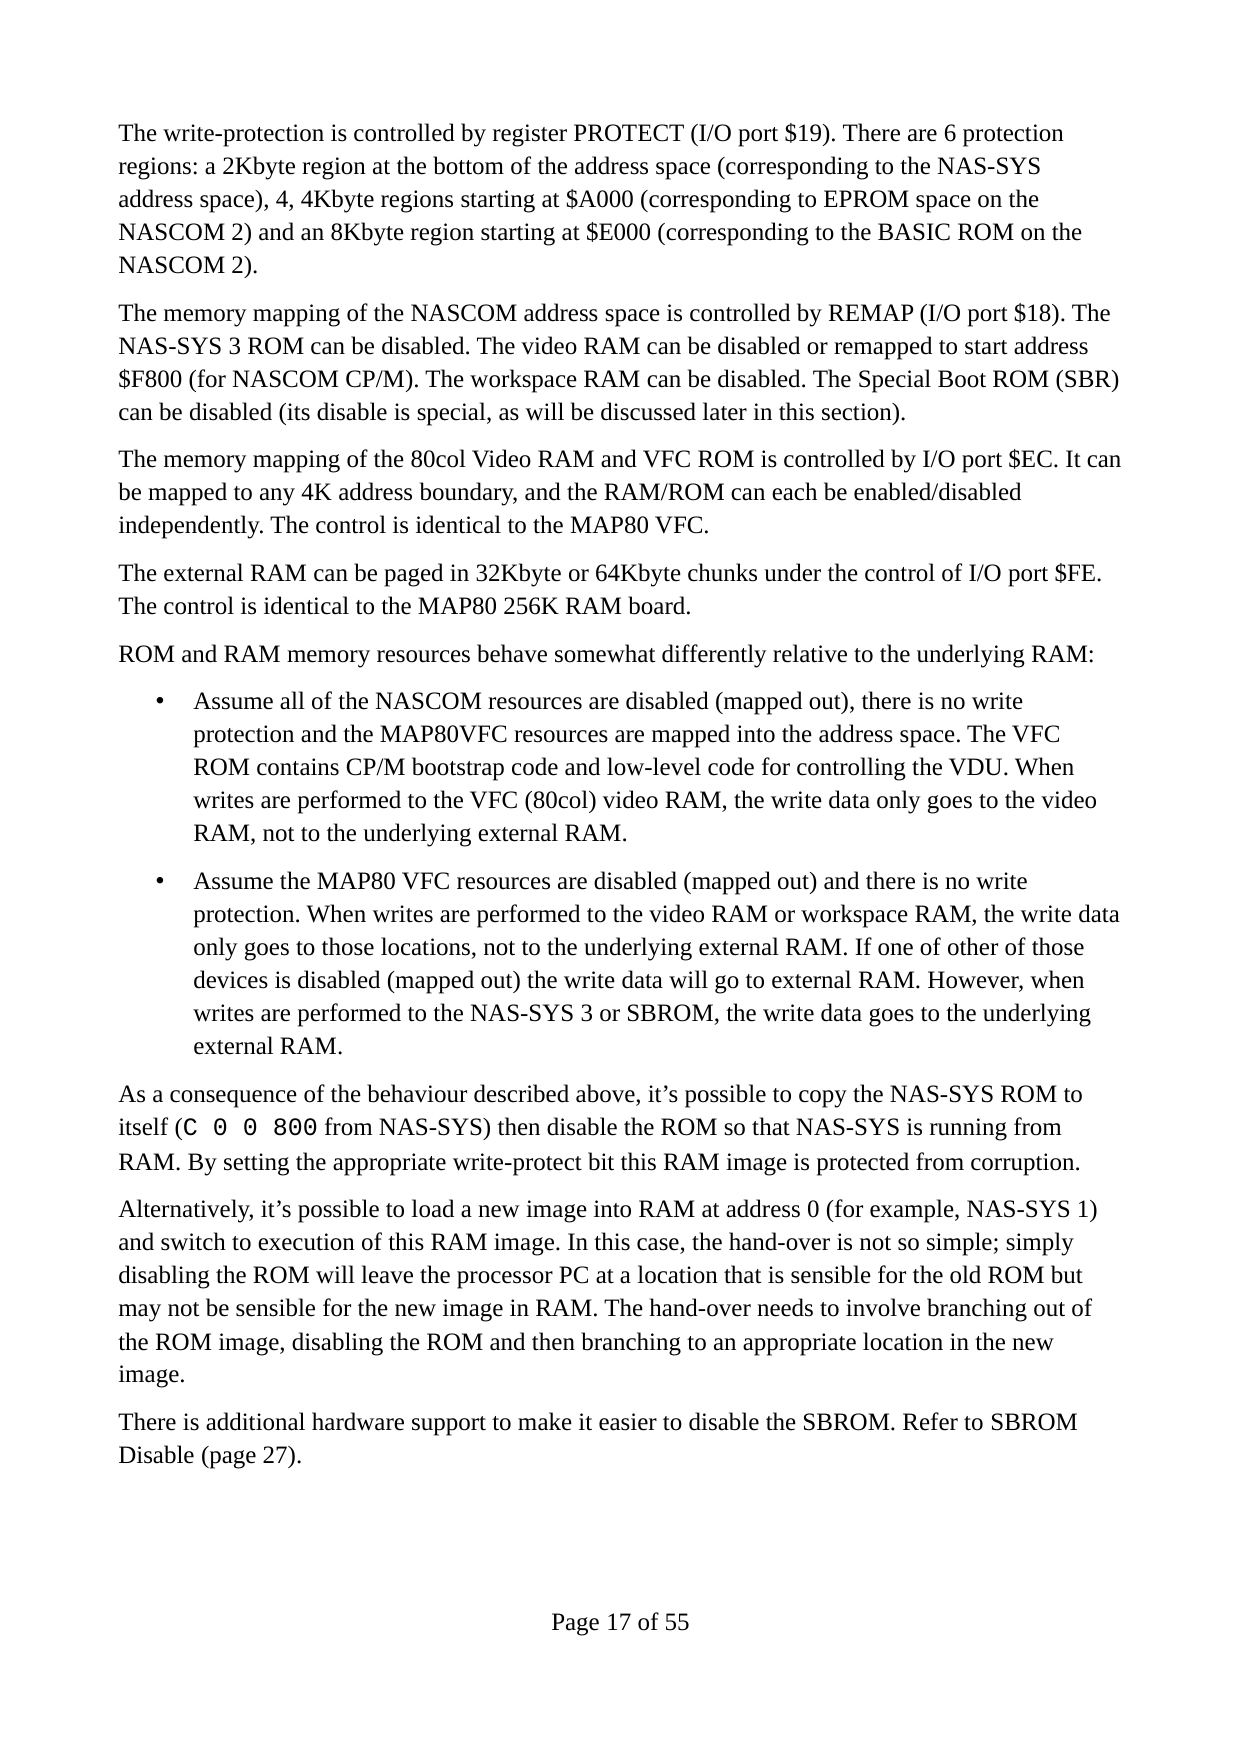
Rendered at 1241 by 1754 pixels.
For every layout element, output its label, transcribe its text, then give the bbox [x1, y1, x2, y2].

text The write-protection is controlled by register PROTECT (I/O port $19). There are 6 protection regions: a 2Kbyte region at the bottom of the address space (corresponding to the NAS-SYS address space), 4, 4Kbyte regions starting at $A000 (corresponding to EPROM space on the NASCOM 2) and an 8Kbyte region starting at $E000 (corresponding to the BASIC ROM on the NASCOM 2). [118, 118, 1122, 279]
text The memory mapping of the NASCOM address space is controlled by REMAP (I/O port $18). The NAS-SYS 3 ROM can be disabled. The video RAM can be disabled or remapped to start address $F800 (for NASCOM CP/M). The workspace RAM can be disabled. The Special Boot ROM (SBR) can be disabled (its disable is special, as will be discussed later in this section). [118, 298, 1122, 426]
text The memory mapping of the 80col Video RAM and VFC ROM is controlled by I/O port $EC. It can be mapped to any 4K address boundary, and the RAM/ROM can each be enabled/disabled independently. The control is identical to the MAP80 VFC. [118, 444, 1122, 539]
list Assume the MAP80 VFC resources are disabled (mapped out) and there is no write protection. When writes are performed to the video RAM or workspace RAM, the write data only goes to those locations, not to the underlying external RAM. If one of other of those devices is disabled (mapped out) the write data will go to external RAM. However, when writes are performed to the NAS-SYS 3 or SBROM, the write data goes to the underlying external RAM. [156, 866, 1122, 1060]
text Alternatively, it’s possible to load a new image into RAM at address 0 (for example, NAS-SYS 1) and switch to execution of this RAM image. In this case, the hand-over is not so simple; simply disabling the ROM will leave the processor PC at a location that is sensible for the old ROM but may not be sensible for the new image in RAM. The hand-over needs to involve branching out of the ROM image, disabling the ROM and then branching to an appropriate location in the new image. [118, 1194, 1122, 1388]
text As a consequence of the behaviour described above, it’s possible to copy the NAS-SYS ROM to itself (C 0 0 800 from NAS-SYS) then disable the ROM so that NAS-SYS is running from RAM. By setting the appropriate write-protect bit this RAM image is protected from corruption. [118, 1079, 1122, 1176]
text There is additional hardware support to make it easier to disable the SBROM. Refer to SBROM Disable (page 27). [118, 1407, 1122, 1469]
text ROM and RAM memory resources behave somewhat differently relative to the underlying RAM: [118, 639, 1122, 667]
list Assume all of the NASCOM resources are disabled (mapped out), there is no write protection and the MAP80VFC resources are mapped into the address space. The VFC ROM contains CP/M bootstrap code and low-level code for controlling the VDU. When writes are performed to the VFC (80col) video RAM, the write data only goes to the video RAM, not to the underlying external RAM. [156, 686, 1122, 847]
text The external RAM can be paged in 32Kbyte or 64Kbyte chunks under the control of I/O port $FE. The control is identical to the MAP80 256K RAM board. [118, 558, 1122, 620]
